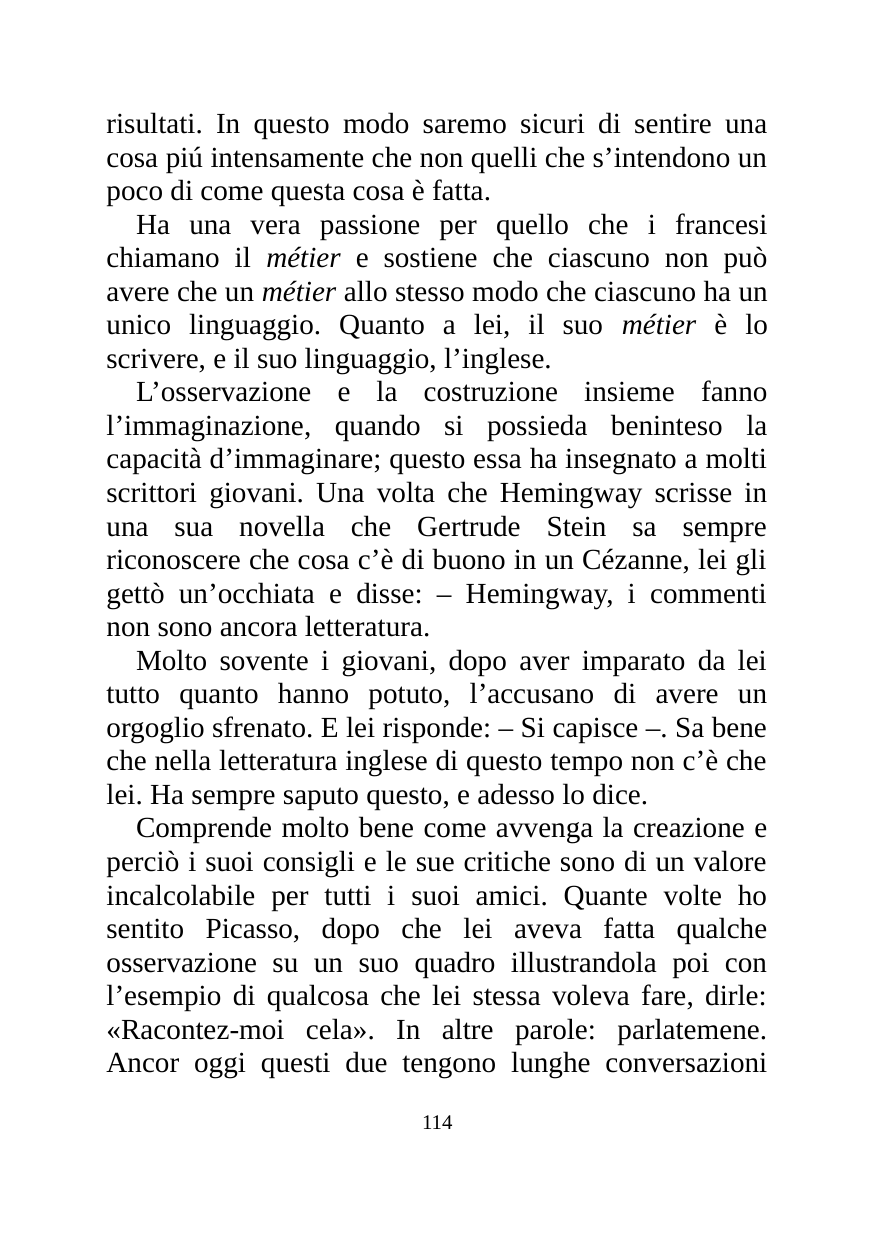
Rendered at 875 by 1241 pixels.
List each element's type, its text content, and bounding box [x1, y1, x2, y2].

text Comprende molto bene come avvenga la creazione e perciò i suoi consigli e le sue critiche sono di un valore incalcolabile per tutti i suoi amici. Quante volte ho sentito Picasso, dopo che lei aveva fatta qualche osservazione su un suo quadro illustrandola poi con l’esempio di qualcosa che lei stessa voleva fare, dirle: «Racontez-moi cela». In altre parole: parlatemene. Ancor oggi questi due tengono lunghe conversazioni [106, 811, 768, 1079]
text Ha una vera passione per quello che i francesi chiamano il métier e sostiene che ciascuno non può avere che un métier allo stesso modo che ciascuno ha un unico linguaggio. Quanto a lei, il suo métier è lo scrivere, e il suo linguaggio, l’inglese. [106, 207, 768, 374]
text Molto sovente i giovani, dopo aver imparato da lei tutto quanto hanno potuto, l’accusano di avere un orgoglio sfrenato. E lei risponde: – Si capisce –. Sa bene che nella letteratura inglese di questo tempo non c’è che lei. Ha sempre saputo questo, e adesso lo dice. [106, 643, 768, 811]
text L’osservazione e la costruzione insieme fanno l’immaginazione, quando si possieda beninteso la capacità d’immaginare; questo essa ha insegnato a molti scrittori giovani. Una volta che Hemingway scrisse in una sua novella che Gertrude Stein sa sempre riconoscere che cosa c’è di buono in un Cézanne, lei gli gettò un’occhiata e disse: – Hemingway, i commenti non sono ancora letteratura. [106, 374, 768, 643]
text risultati. In questo modo saremo sicuri di sentire una cosa piú intensamente che non quelli che s’intendono un poco di come questa cosa è fatta. [106, 106, 768, 207]
